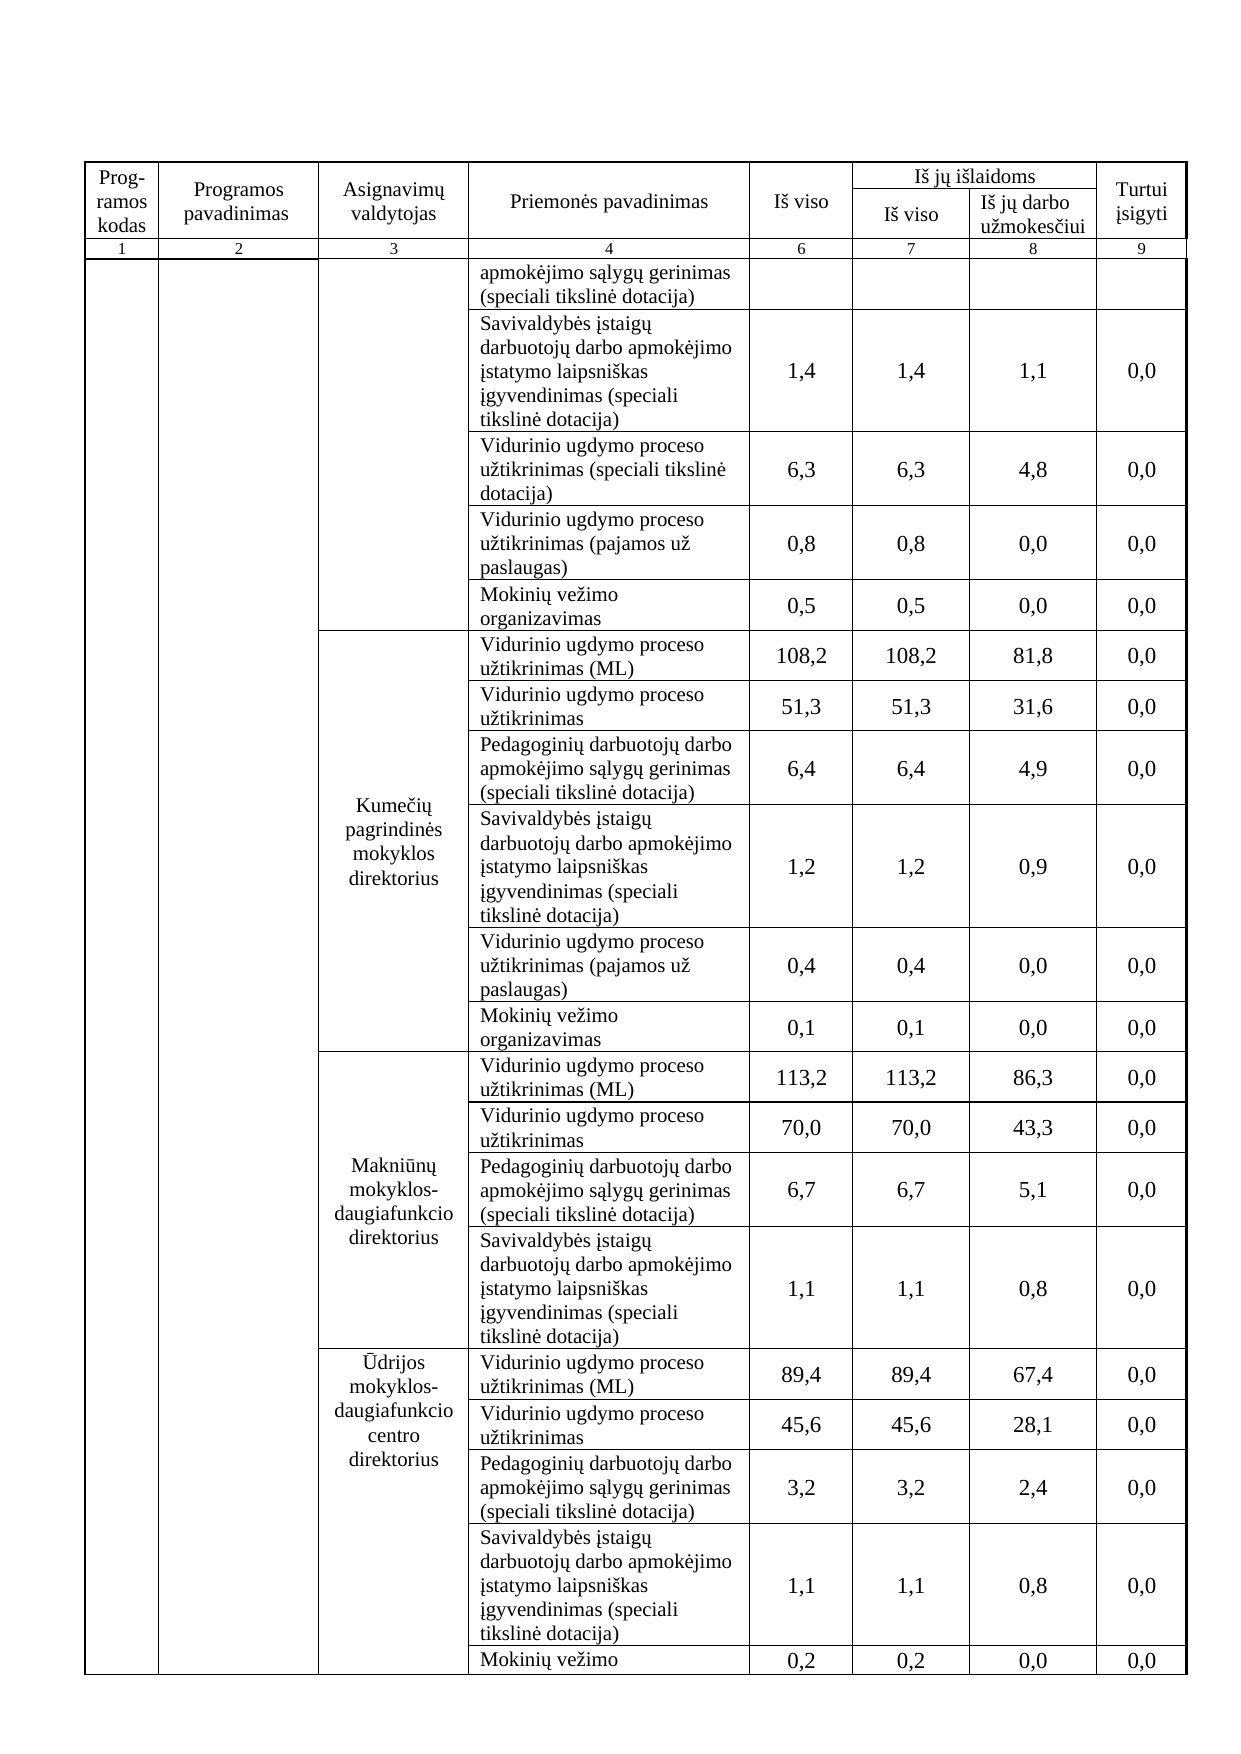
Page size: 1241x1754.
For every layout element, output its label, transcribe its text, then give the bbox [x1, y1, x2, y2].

table_cell 1,4 [853, 310, 969, 431]
table_cell 0,8 [970, 1524, 1096, 1645]
table_cell [159, 260, 318, 1674]
table_cell 0,2 [853, 1646, 969, 1674]
table_cell 31,6 [970, 681, 1096, 730]
table_cell 108,2 [853, 631, 969, 680]
table_cell Vidurinio ugdymo proceso užtikrinimas (pajamos už paslaugas) [469, 506, 749, 579]
table_cell 81,8 [970, 631, 1096, 680]
table_cell Mokinių vežimo organizavimas [469, 580, 749, 629]
table_cell 1,1 [853, 1524, 969, 1645]
table_cell Pedagoginių darbuotojų darbo apmokėjimo sąlygų gerinimas (speciali tikslinė dotacija) [469, 1450, 749, 1523]
table_cell 0,0 [970, 580, 1096, 629]
table_cell 0,5 [853, 580, 969, 629]
table_cell [853, 259, 969, 308]
table_cell Vidurinio ugdymo proceso užtikrinimas (ML) [469, 1349, 749, 1398]
table_cell 0,0 [1097, 1103, 1185, 1152]
table_cell 0,0 [1097, 1052, 1185, 1101]
table_cell 1,4 [750, 310, 852, 431]
table_cell Vidurinio ugdymo proceso užtikrinimas (ML) [469, 1052, 749, 1101]
table_cell 3 [319, 239, 468, 258]
table_cell Makniūnų mokyklos-daugiafunkcio direktorius [319, 1052, 468, 1348]
table_cell 51,3 [750, 681, 852, 730]
table_cell 8 [970, 239, 1096, 258]
table_cell 0,8 [853, 506, 969, 579]
table_cell 5,1 [970, 1153, 1096, 1226]
table_cell 4,9 [970, 731, 1096, 804]
table_header Iš jų išlaidoms [853, 163, 1096, 188]
table_cell 67,4 [970, 1349, 1096, 1398]
table_cell Savivaldybės įstaigų darbuotojų darbo apmokėjimo įstatymo laipsniškas įgyvendinimas (speciali tikslinė dotacija) [469, 1227, 749, 1348]
table_cell Vidurinio ugdymo proceso užtikrinimas (pajamos už paslaugas) [469, 928, 749, 1001]
table_cell 0,0 [1097, 631, 1185, 680]
table_cell 0,0 [1097, 506, 1185, 579]
table_cell 6,3 [853, 432, 969, 505]
table_cell 0,0 [1097, 1153, 1185, 1226]
table_cell 0,9 [970, 805, 1096, 927]
table_cell 86,3 [970, 1052, 1096, 1101]
table_cell Vidurinio ugdymo proceso užtikrinimas [469, 1400, 749, 1449]
table_cell [750, 259, 852, 308]
table_cell 6 [750, 239, 852, 258]
table_cell 0,0 [1097, 1524, 1185, 1645]
table_header Iš viso [750, 163, 852, 238]
table_cell Iš jų darbo užmokesčiui [970, 189, 1096, 238]
table_cell 0,5 [750, 580, 852, 629]
table_cell 6,3 [750, 432, 852, 505]
table_cell 6,7 [853, 1153, 969, 1226]
table_header Prog-ramos kodas [86, 163, 158, 238]
table_header Asignavimų valdytojas [319, 163, 468, 238]
table_cell 6,4 [853, 731, 969, 804]
table_cell 6,7 [750, 1153, 852, 1226]
table_cell 1,2 [853, 805, 969, 927]
table_cell Vidurinio ugdymo proceso užtikrinimas [469, 681, 749, 730]
table_cell 2 [159, 239, 318, 258]
table_cell 0,1 [750, 1002, 852, 1051]
table_cell 70,0 [853, 1103, 969, 1152]
table_cell Mokinių vežimo [469, 1646, 749, 1674]
table_cell 0,0 [1097, 1227, 1185, 1348]
table_cell [970, 259, 1096, 308]
table_cell 0,8 [750, 506, 852, 579]
table_cell 1,2 [750, 805, 852, 927]
table_cell 51,3 [853, 681, 969, 730]
table_cell 45,6 [750, 1400, 852, 1449]
table_cell [1097, 259, 1185, 308]
table_cell 0,0 [1097, 805, 1185, 927]
table_header Priemonės pavadinimas [469, 163, 749, 238]
table_cell 0,0 [1097, 1400, 1185, 1449]
table_cell 45,6 [853, 1400, 969, 1449]
table_cell 0,0 [1097, 1450, 1185, 1523]
table_cell 43,3 [970, 1103, 1096, 1152]
table_cell 0,4 [853, 928, 969, 1001]
table_cell 113,2 [750, 1052, 852, 1101]
table_cell 0,8 [970, 1227, 1096, 1348]
table_cell Savivaldybės įstaigų darbuotojų darbo apmokėjimo įstatymo laipsniškas įgyvendinimas (speciali tikslinė dotacija) [469, 1524, 749, 1645]
table_cell 0,0 [1097, 1002, 1185, 1051]
table_cell 0,0 [1097, 310, 1185, 431]
table_cell 4 [469, 239, 749, 258]
table_cell 108,2 [750, 631, 852, 680]
table_cell 1,1 [970, 310, 1096, 431]
table_cell [86, 260, 158, 1674]
table_cell 9 [1097, 239, 1186, 258]
table_cell 3,2 [750, 1450, 852, 1523]
table_cell 0,0 [1097, 580, 1185, 629]
table_cell Ūdrijos mokyklos-daugiafunkcio centro direktorius [319, 1349, 468, 1674]
table_cell 0,0 [970, 928, 1096, 1001]
table_header Turtui įsigyti [1097, 163, 1185, 238]
table_cell 89,4 [750, 1349, 852, 1398]
table_cell Kumečių pagrindinės mokyklos direktorius [319, 631, 468, 1051]
table_cell 7 [853, 239, 969, 258]
table_cell Pedagoginių darbuotojų darbo apmokėjimo sąlygų gerinimas (speciali tikslinė dotacija) [469, 731, 749, 804]
table_cell 1,1 [750, 1227, 852, 1348]
table_cell 0,4 [750, 928, 852, 1001]
table_cell Vidurinio ugdymo proceso užtikrinimas (speciali tikslinė dotacija) [469, 432, 749, 505]
table_cell 1,1 [853, 1227, 969, 1348]
table_cell 1,1 [750, 1524, 852, 1645]
table_cell 0,0 [1097, 928, 1185, 1001]
table_cell 0,1 [853, 1002, 969, 1051]
table_header Programos pavadinimas [159, 163, 318, 238]
table_cell 4,8 [970, 432, 1096, 505]
table_cell Mokinių vežimo organizavimas [469, 1002, 749, 1051]
table_cell 0,0 [970, 1646, 1096, 1674]
table_cell 28,1 [970, 1400, 1096, 1449]
table_cell Iš viso [853, 189, 969, 238]
table_cell 0,0 [970, 1002, 1096, 1051]
table_cell 113,2 [853, 1052, 969, 1101]
table_cell 0,0 [1097, 1646, 1185, 1674]
table_cell 0,0 [1097, 1349, 1185, 1398]
table_cell 0,0 [1097, 731, 1185, 804]
table_cell 0,0 [1097, 432, 1185, 505]
table_cell 0,0 [970, 506, 1096, 579]
table_cell Vidurinio ugdymo proceso užtikrinimas (ML) [469, 631, 749, 680]
table_cell Savivaldybės įstaigų darbuotojų darbo apmokėjimo įstatymo laipsniškas įgyvendinimas (speciali tikslinė dotacija) [469, 805, 749, 927]
table_cell 0,2 [750, 1646, 852, 1674]
table_cell 6,4 [750, 731, 852, 804]
table_cell Pedagoginių darbuotojų darbo apmokėjimo sąlygų gerinimas (speciali tikslinė dotacija) [469, 1153, 749, 1226]
table_cell [319, 259, 468, 629]
table_cell apmokėjimo sąlygų gerinimas (speciali tikslinė dotacija) [469, 259, 749, 308]
table_cell 2,4 [970, 1450, 1096, 1523]
table_cell 1 [86, 239, 158, 258]
table_cell 3,2 [853, 1450, 969, 1523]
table_cell Vidurinio ugdymo proceso užtikrinimas [469, 1103, 749, 1152]
table_cell Savivaldybės įstaigų darbuotojų darbo apmokėjimo įstatymo laipsniškas įgyvendinimas (speciali tikslinė dotacija) [469, 310, 749, 431]
table_cell 70,0 [750, 1103, 852, 1152]
table_cell 89,4 [853, 1349, 969, 1398]
table_cell 0,0 [1097, 681, 1185, 730]
